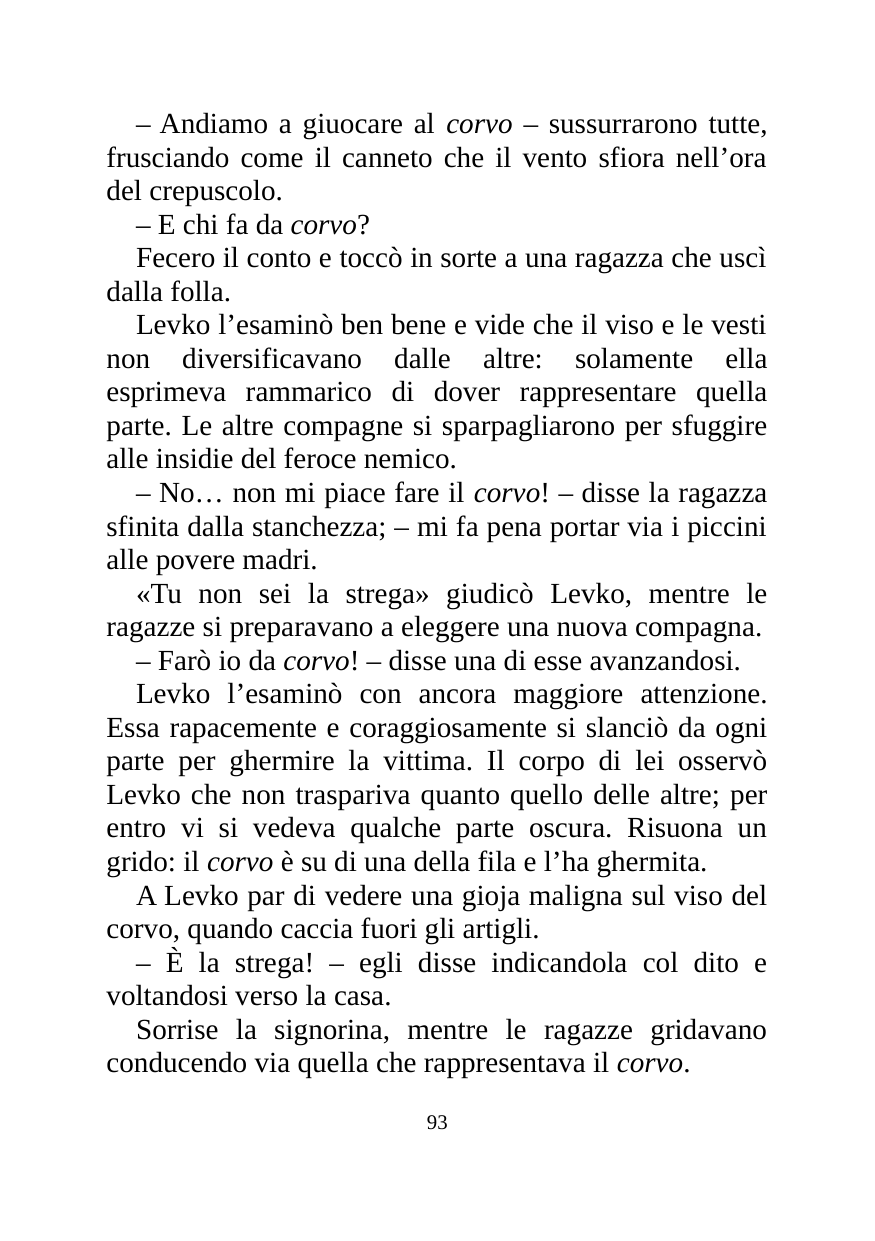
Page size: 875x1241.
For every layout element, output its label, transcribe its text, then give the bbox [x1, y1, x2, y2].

text – Farò io da corvo! – disse una di esse avanzandosi. [106, 643, 768, 676]
text Levko l’esaminò ben bene e vide che il viso e le vesti non diversificavano dalle altre: solamente ella esprimeva rammarico di dover rappresentare quella parte. Le altre compagne si sparpagliarono per sfuggire alle insidie del feroce nemico. [106, 307, 768, 475]
text Fecero il conto e toccò in sorte a una ragazza che uscì dalla folla. [106, 240, 768, 307]
text – Andiamo a giuocare al corvo – sussurrarono tutte, frusciando come il canneto che il vento sfiora nell’ora del crepuscolo. [106, 106, 768, 207]
text Levko l’esaminò con ancora maggiore attenzione. Essa rapacemente e coraggiosamente si slanciò da ogni parte per ghermire la vittima. Il corpo di lei osservò Levko che non traspariva quanto quello delle altre; per entro vi si vedeva qualche parte oscura. Risuona un grido: il corvo è su di una della fila e l’ha ghermita. [106, 676, 768, 878]
text «Tu non sei la strega» giudicò Levko, mentre le ragazze si preparavano a eleggere una nuova compagna. [106, 576, 768, 643]
text – È la strega! – egli disse indicandola col dito e voltandosi verso la casa. [106, 945, 768, 1012]
text Sorrise la signorina, mentre le ragazze gridavano conducendo via quella che rappresentava il corvo. [106, 1012, 768, 1079]
text A Levko par di vedere una gioja maligna sul viso del corvo, quando caccia fuori gli artigli. [106, 878, 768, 945]
text – E chi fa da corvo? [106, 207, 768, 240]
text – No… non mi piace fare il corvo! – disse la ragazza sfinita dalla stanchezza; – mi fa pena portar via i piccini alle povere madri. [106, 475, 768, 576]
